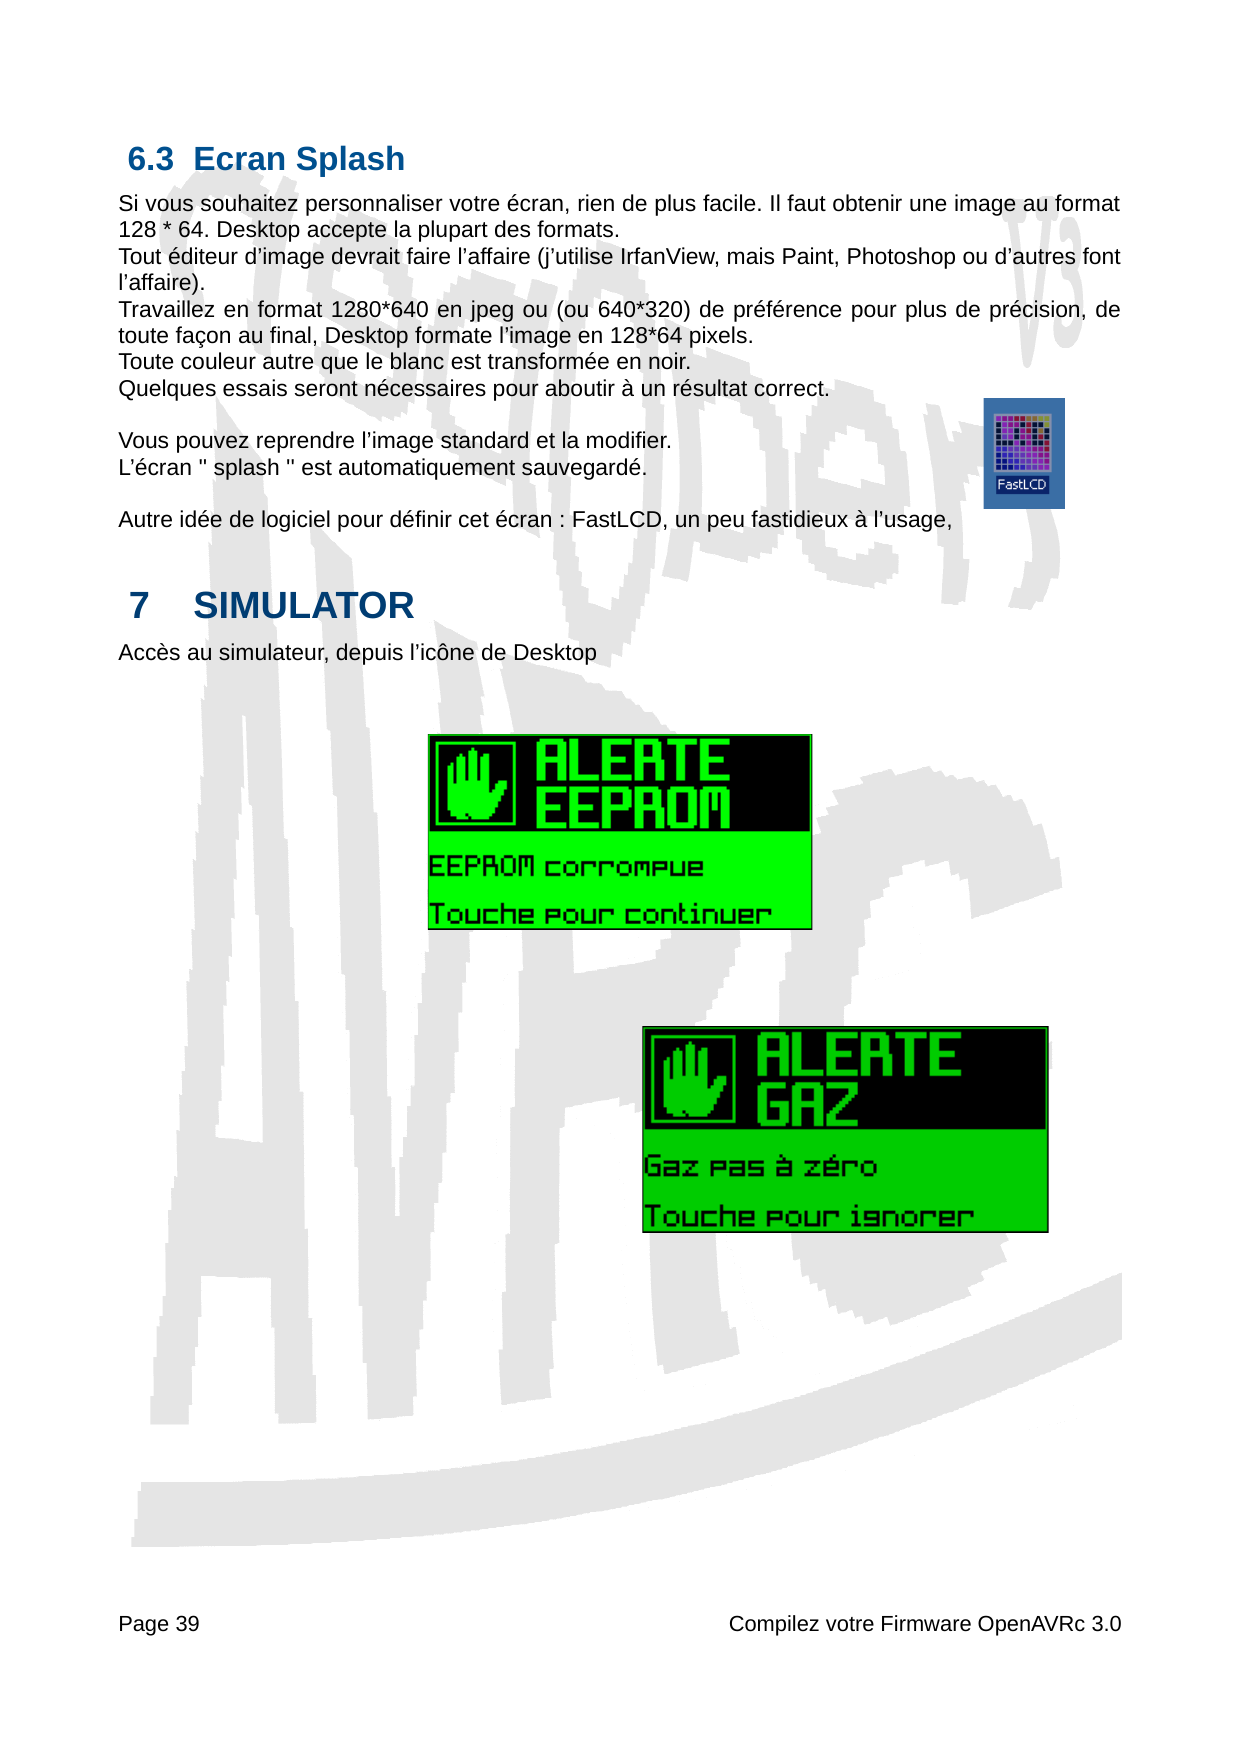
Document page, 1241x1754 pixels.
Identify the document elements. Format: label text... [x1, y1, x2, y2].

text Travaillez en format 1280*640 en jpeg ou (ou 640*320) de préférence pour plus de précision, de toute façon au final, Desktop formate l’image en 128*64 pixels. [118, 296, 1122, 348]
subtitle SIMULATOR [118, 583, 1122, 627]
picture [642, 1026, 1049, 1233]
subtitle Ecran Splash [118, 139, 1122, 178]
text [1065, 454, 1122, 480]
text Autre idée de logiciel pour définir cet écran : FastLCD, un peu fastidieux à l’usage, [118, 506, 1122, 533]
text Tout éditeur d’image devrait faire l’affaire (j’utilise IrfanView, mais Paint, Photoshop ou d’autres font l’affaire). [118, 243, 1122, 296]
text Si vous souhaitez personnaliser votre écran, rien de plus facile. Il faut obtenir une image au format 128 * 64. Desktop accepte la plupart des formats. [118, 190, 1122, 243]
text [1065, 427, 1122, 454]
text Accès au simulateur, depuis l’icône de Desktop [118, 639, 1122, 665]
picture [427, 734, 813, 930]
text Quelques essais seront nécessaires pour aboutir à un résultat correct. [118, 374, 1122, 401]
text L’écran '' splash '' est automatiquement sauvegardé. [118, 454, 983, 480]
text Vous pouvez reprendre l’image standard et la modifier. [118, 427, 983, 454]
text Toute couleur autre que le blanc est transformée en noir. [118, 348, 1122, 374]
